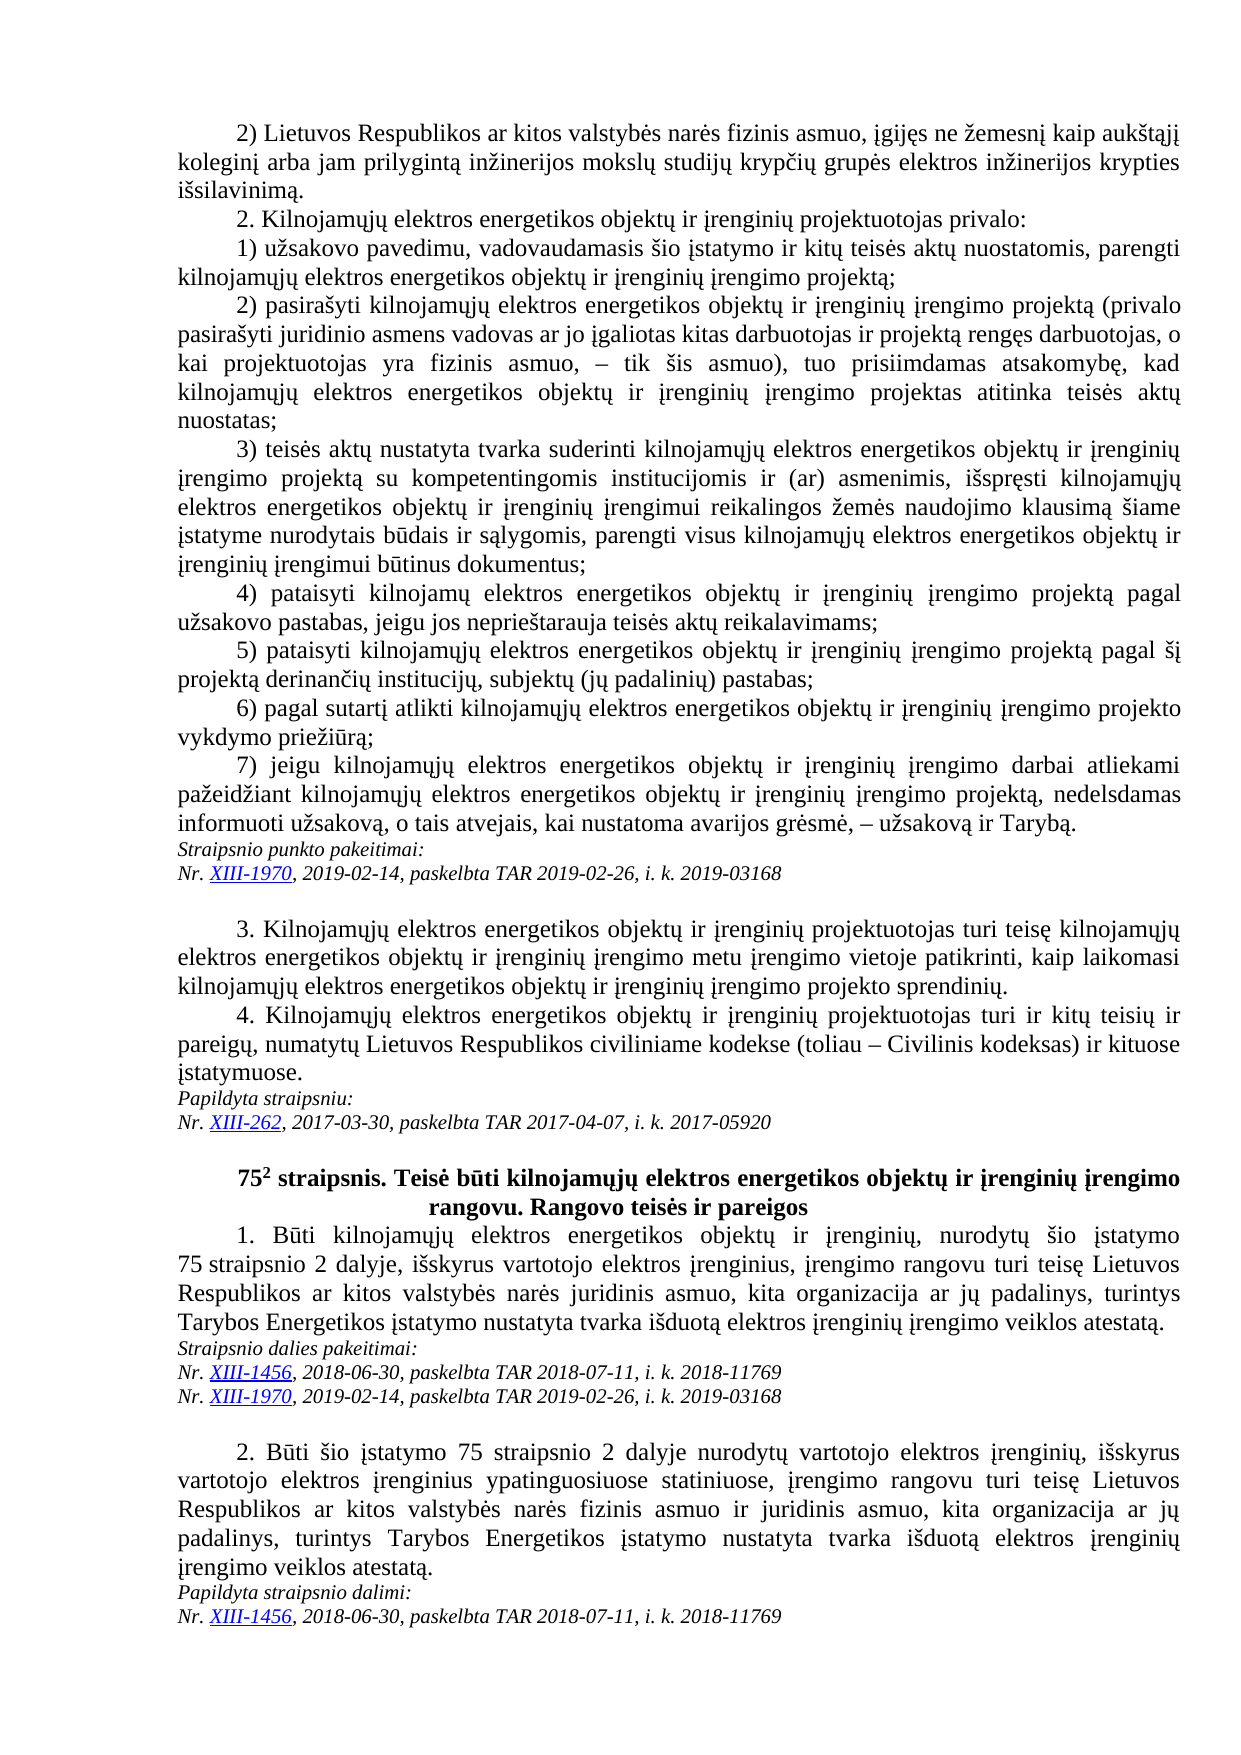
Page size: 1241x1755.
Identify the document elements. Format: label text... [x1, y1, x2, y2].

text Nr. XIII-1456, 2018-06-30, paskelbta TAR 2018-07-11, i. k. 2018-11769 [177, 1604, 1181, 1628]
text Nr. XIII-1970, 2019-02-14, paskelbta TAR 2019-02-26, i. k. 2019-03168 [177, 861, 1181, 885]
text Nr. XIII-1456, 2018-06-30, paskelbta TAR 2018-07-11, i. k. 2018-11769 [177, 1360, 1181, 1384]
text Papildyta straipsnio dalimi: [177, 1580, 1181, 1604]
text 4. Kilnojamųjų elektros energetikos objektų ir įrenginių projektuotojas turi ir kitų teisių ir pareigų, numatytų Lietuvos Respublikos civiliniame kodekse (toliau – Civilinis kodeksas) ir kituose įstatymuose. [177, 1000, 1181, 1086]
text 2. Būti šio įstatymo 75 straipsnio 2 dalyje nurodytų vartotojo elektros įrenginių, išskyrus vartotojo elektros įrenginius ypatinguosiuose statiniuose, įrengimo rangovu turi teisę Lietuvos Respublikos ar kitos valstybės narės fizinis asmuo ir juridinis asmuo, kita organizacija ar jų padalinys, turintys Tarybos Energetikos įstatymo nustatyta tvarka išduotą elektros įrenginių įrengimo veiklos atestatą. [177, 1437, 1181, 1580]
text 6) pagal sutartį atlikti kilnojamųjų elektros energetikos objektų ir įrenginių įrengimo projekto vykdymo priežiūrą; [177, 693, 1181, 751]
text Nr. XIII-262, 2017-03-30, paskelbta TAR 2017-04-07, i. k. 2017-05920 [177, 1110, 1181, 1134]
text 3. Kilnojamųjų elektros energetikos objektų ir įrenginių projektuotojas turi teisę kilnojamųjų elektros energetikos objektų ir įrenginių įrengimo metu įrengimo vietoje patikrinti, kaip laikomasi kilnojamųjų elektros energetikos objektų ir įrenginių įrengimo projekto sprendinių. [177, 914, 1181, 1000]
text 5) pataisyti kilnojamųjų elektros energetikos objektų ir įrenginių įrengimo projektą pagal šį projektą derinančių institucijų, subjektų (jų padalinių) pastabas; [177, 636, 1181, 693]
text Papildyta straipsniu: [177, 1086, 1181, 1110]
text 1) užsakovo pavedimu, vadovaudamasis šio įstatymo ir kitų teisės aktų nuostatomis, parengti kilnojamųjų elektros energetikos objektų ir įrenginių įrengimo projektą; [177, 233, 1181, 291]
text 3) teisės aktų nustatyta tvarka suderinti kilnojamųjų elektros energetikos objektų ir įrenginių įrengimo projektą su kompetentingomis institucijomis ir (ar) asmenimis, išspręsti kilnojamųjų elektros energetikos objektų ir įrenginių įrengimui reikalingos žemės naudojimo klausimą šiame įstatyme nurodytais būdais ir sąlygomis, parengti visus kilnojamųjų elektros energetikos objektų ir įrenginių įrengimui būtinus dokumentus; [177, 434, 1181, 578]
text Straipsnio dalies pakeitimai: [177, 1336, 1181, 1360]
text Nr. XIII-1970, 2019-02-14, paskelbta TAR 2019-02-26, i. k. 2019-03168 [177, 1384, 1181, 1408]
text 2) pasirašyti kilnojamųjų elektros energetikos objektų ir įrenginių įrengimo projektą (privalo pasirašyti juridinio asmens vadovas ar jo įgaliotas kitas darbuotojas ir projektą rengęs darbuotojas, o kai projektuotojas yra fizinis asmuo, – tik šis asmuo), tuo prisiimdamas atsakomybę, kad kilnojamųjų elektros energetikos objektų ir įrenginių įrengimo projektas atitinka teisės aktų nuostatas; [177, 291, 1181, 434]
text 4) pataisyti kilnojamų elektros energetikos objektų ir įrenginių įrengimo projektą pagal užsakovo pastabas, jeigu jos neprieštarauja teisės aktų reikalavimams; [177, 578, 1181, 636]
text 7) jeigu kilnojamųjų elektros energetikos objektų ir įrenginių įrengimo darbai atliekami pažeidžiant kilnojamųjų elektros energetikos objektų ir įrenginių įrengimo projektą, nedelsdamas informuoti užsakovą, o tais atvejais, kai nustatoma avarijos grėsmė, – užsakovą ir Tarybą. [177, 751, 1181, 837]
text Straipsnio punkto pakeitimai: [177, 837, 1181, 861]
text 1. Būti kilnojamųjų elektros energetikos objektų ir įrenginių, nurodytų šio įstatymo 75 straipsnio 2 dalyje, išskyrus vartotojo elektros įrenginius, įrengimo rangovu turi teisę Lietuvos Respublikos ar kitos valstybės narės juridinis asmuo, kita organizacija ar jų padalinys, turintys Tarybos Energetikos įstatymo nustatyta tvarka išduotą elektros įrenginių įrengimo veiklos atestatą. [177, 1221, 1181, 1336]
text 2) Lietuvos Respublikos ar kitos valstybės narės fizinis asmuo, įgijęs ne žemesnį kaip aukštąjį koleginį arba jam prilygintą inžinerijos mokslų studijų krypčių grupės elektros inžinerijos krypties išsilavinimą. [177, 118, 1181, 204]
text 2. Kilnojamųjų elektros energetikos objektų ir įrenginių projektuotojas privalo: [177, 204, 1181, 233]
text 752 straipsnis. Teisė būti kilnojamųjų elektros energetikos objektų ir įrenginių įrengimo rangovu. Rangovo teisės ir pareigos [237, 1163, 1181, 1221]
